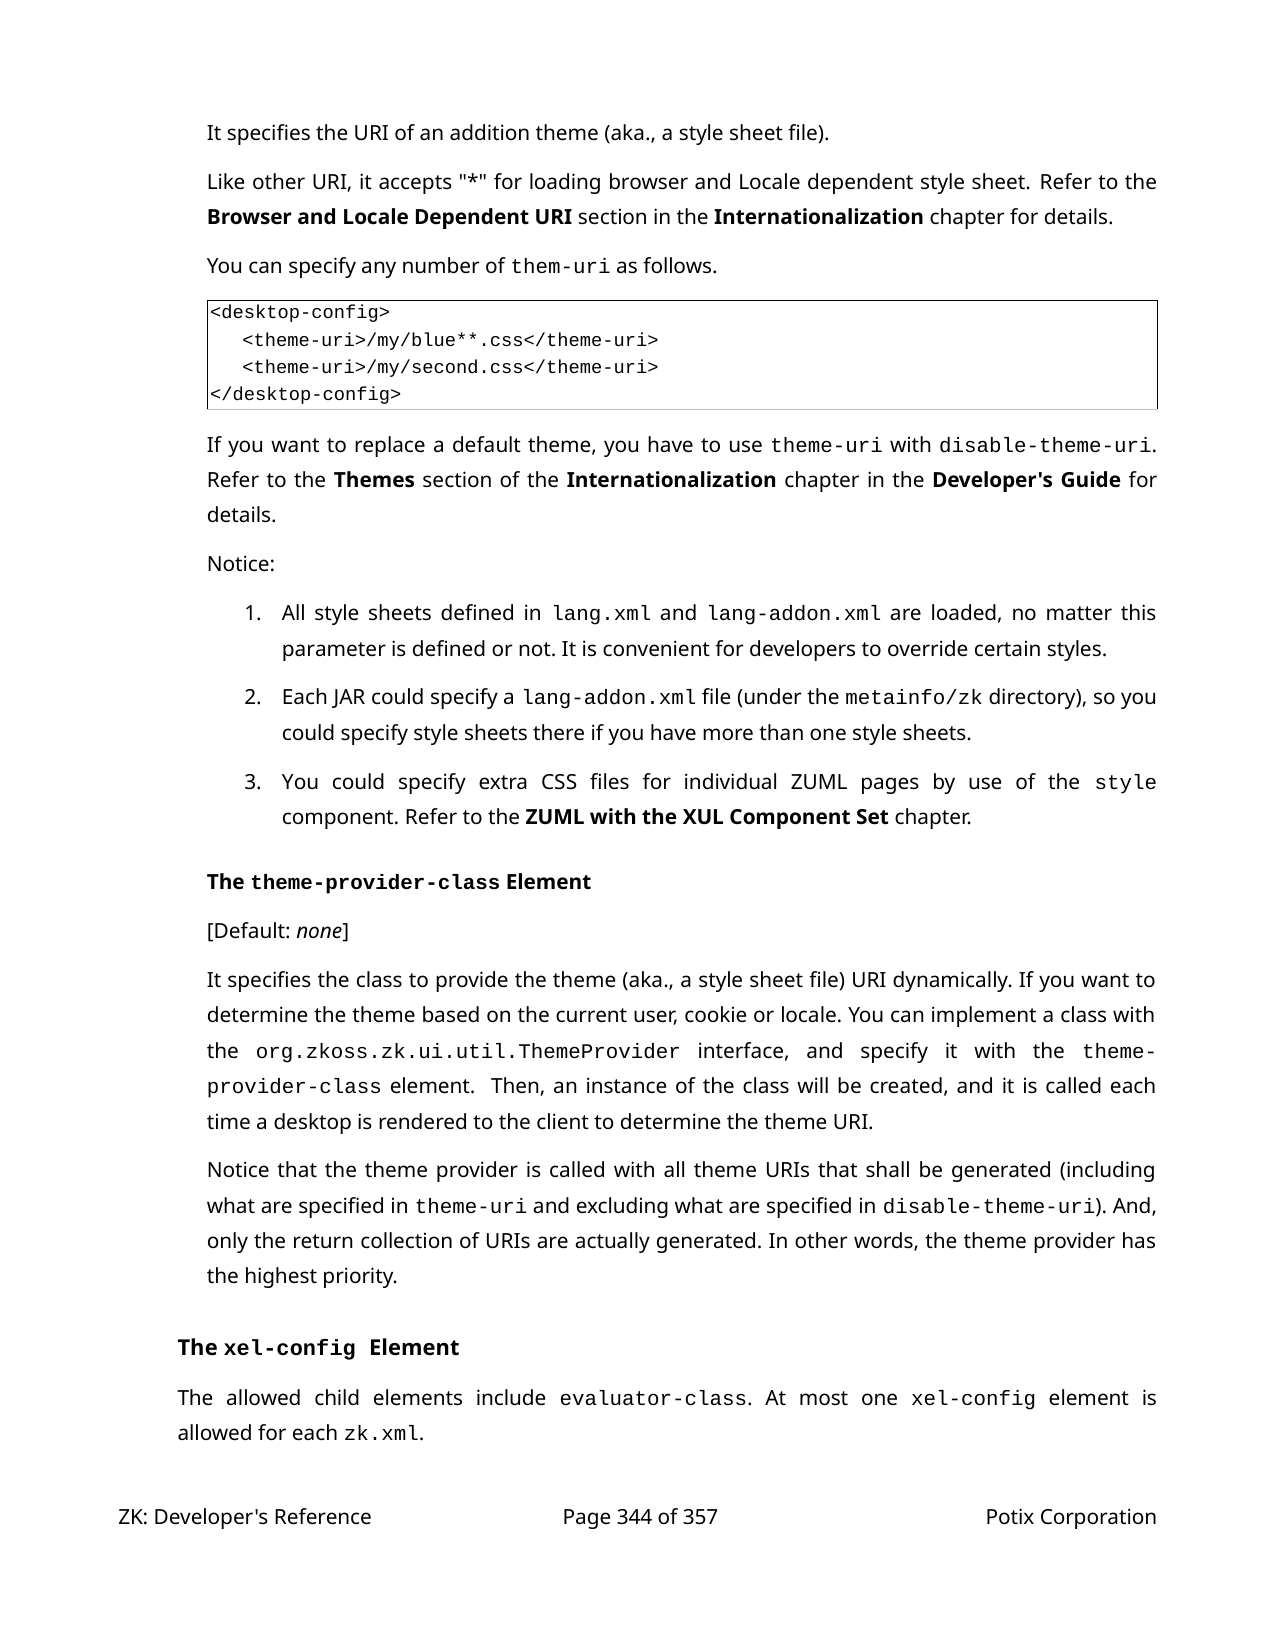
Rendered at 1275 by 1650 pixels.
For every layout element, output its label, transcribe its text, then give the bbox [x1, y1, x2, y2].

subtitle The xel-config Element [177, 1332, 1157, 1362]
list Each JAR could specify a lang-addon.xml file (under the metainfo/zk directory), so you could specify style sheets there if you have more than one style sheets. [244, 682, 1157, 746]
list You could specify extra CSS files for individual ZUML pages by use of the style component. Refer to the ZUML with the XUL Component Set chapter. [244, 767, 1157, 831]
text <desktop-config> [208, 301, 1157, 324]
list All style sheets defined in lang.xml and lang-addon.xml are loaded, no matter this parameter is defined or not. It is convenient for developers to override certain styles. [244, 598, 1157, 662]
subtitle The theme-provider-class Element [207, 867, 1157, 896]
text The allowed child elements include evaluator-class. At most one xel-config element is allowed for each zk.xml. [177, 1383, 1157, 1447]
text You can specify any number of them-uri as follows. [207, 251, 1157, 279]
text Notice: [207, 549, 1157, 577]
text </desktop-config> [208, 382, 1157, 409]
text It specifies the class to provide the theme (aka., a style sheet file) URI dynamically. If you want to determine the theme based on the current user, cookie or locale. You can implement a class with the org.zkoss.zk.ui.util.ThemeProvider interface, and specify it with the theme-provider-class element. Then, an instance of the class will be created, and it is called each time a desktop is rendered to the client to determine the theme URI. [207, 965, 1157, 1135]
text <theme-uri>/my/second.css</theme-uri> [208, 354, 1157, 379]
text [Default: none] [207, 916, 1157, 945]
text It specifies the URI of an addition theme (aka., a style sheet file). [207, 118, 1157, 146]
text <theme-uri>/my/blue**.css</theme-uri> [208, 327, 1157, 352]
text Like other URI, it accepts "*" for loading browser and Locale dependent style sheet. Refer to the Browser and Locale Dependent URI section in the Internationalization chapter for details. [207, 167, 1157, 230]
text If you want to replace a default theme, you have to use theme-uri with disable-theme-uri. Refer to the Themes section of the Internationalization chapter in the Developer's Guide for details. [207, 430, 1157, 529]
text Notice that the theme provider is called with all theme URIs that shall be generated (including what are specified in theme-uri and excluding what are specified in disable-theme-uri). And, only the return collection of URIs are actually generated. In other words, the theme provider has the highest priority. [207, 1156, 1157, 1290]
